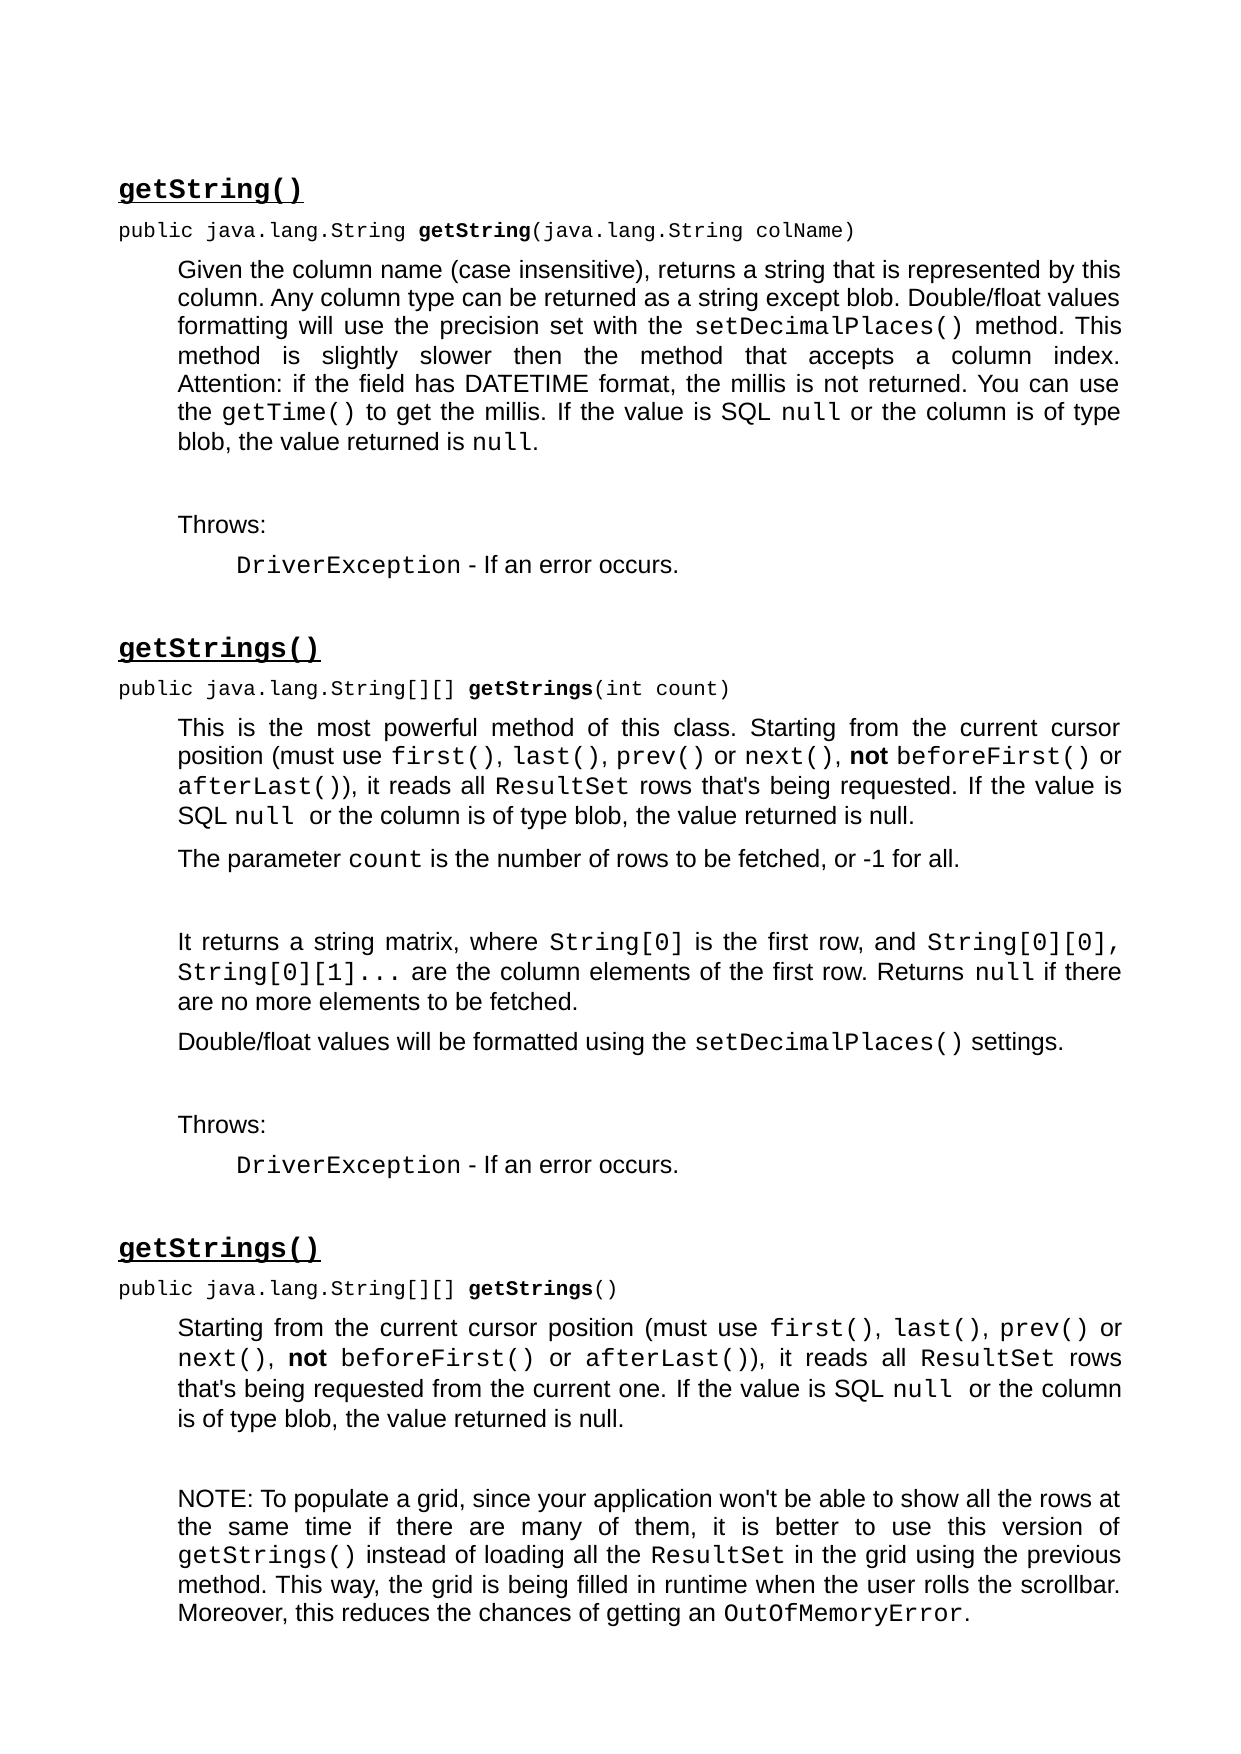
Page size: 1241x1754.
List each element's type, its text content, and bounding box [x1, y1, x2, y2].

list DriverException - If an error occurs. [236, 1151, 1122, 1181]
list NOTE: To populate a grid, since your application won't be able to show all the rows at the same time if there are many of them, it is better to use this version of getStrings() instead of loading all the ResultSet in the grid using the previous method. This way, the grid is being filled in runtime when the user rolls the scrollbar. Moreover, this reduces the chances of getting an OutOfMemoryError. [177, 1485, 1122, 1629]
text public java.lang.String[][] getStrings() [118, 1278, 1122, 1302]
list Double/float values will be formatted using the setDecimalPlaces() settings. [177, 1028, 1122, 1058]
list The parameter count is the number of rows to be fetched, or -1 for all. [177, 844, 1122, 875]
list It returns a string matrix, where String[0] is the first row, and String[0][0], String[0][1]... are the column elements of the first row. Returns null if there are no more elements to be fetched. [177, 927, 1122, 1016]
text Throws: [118, 1111, 1122, 1139]
list This is the most powerful method of this class. Starting from the current cursor position (must use first(), last(), prev() or next(), not beforeFirst() or afterLast()), it reads all ResultSet rows that's being requested. If the value is SQL null or the column is of type blob, the value returned is null. [177, 714, 1122, 832]
subtitle getString() [118, 176, 1122, 207]
subtitle getStrings() [118, 634, 1122, 666]
list Given the column name (case insensitive), returns a string that is represented by this column. Any column type can be returned as a string except blob. Double/float values formatting will use the precision set with the setDecimalPlaces() method. This method is slightly slower then the method that accepts a column index. Attention: if the field has DATETIME format, the millis is not returned. You can use the getTime() to get the millis. If the value is SQL null or the column is of type blob, the value returned is null. [177, 256, 1122, 458]
text public java.lang.String[][] getStrings(int count) [118, 678, 1122, 702]
text public java.lang.String getString(java.lang.String colName) [118, 220, 1122, 243]
subtitle getStrings() [118, 1234, 1122, 1266]
text Throws: [118, 511, 1122, 538]
list DriverException - If an error occurs. [236, 551, 1122, 581]
list Starting from the current cursor position (must use first(), last(), prev() or next(), not beforeFirst() or afterLast()), it reads all ResultSet rows that's being requested from the current one. If the value is SQL null or the column is of type blob, the value returned is null. [177, 1314, 1122, 1432]
